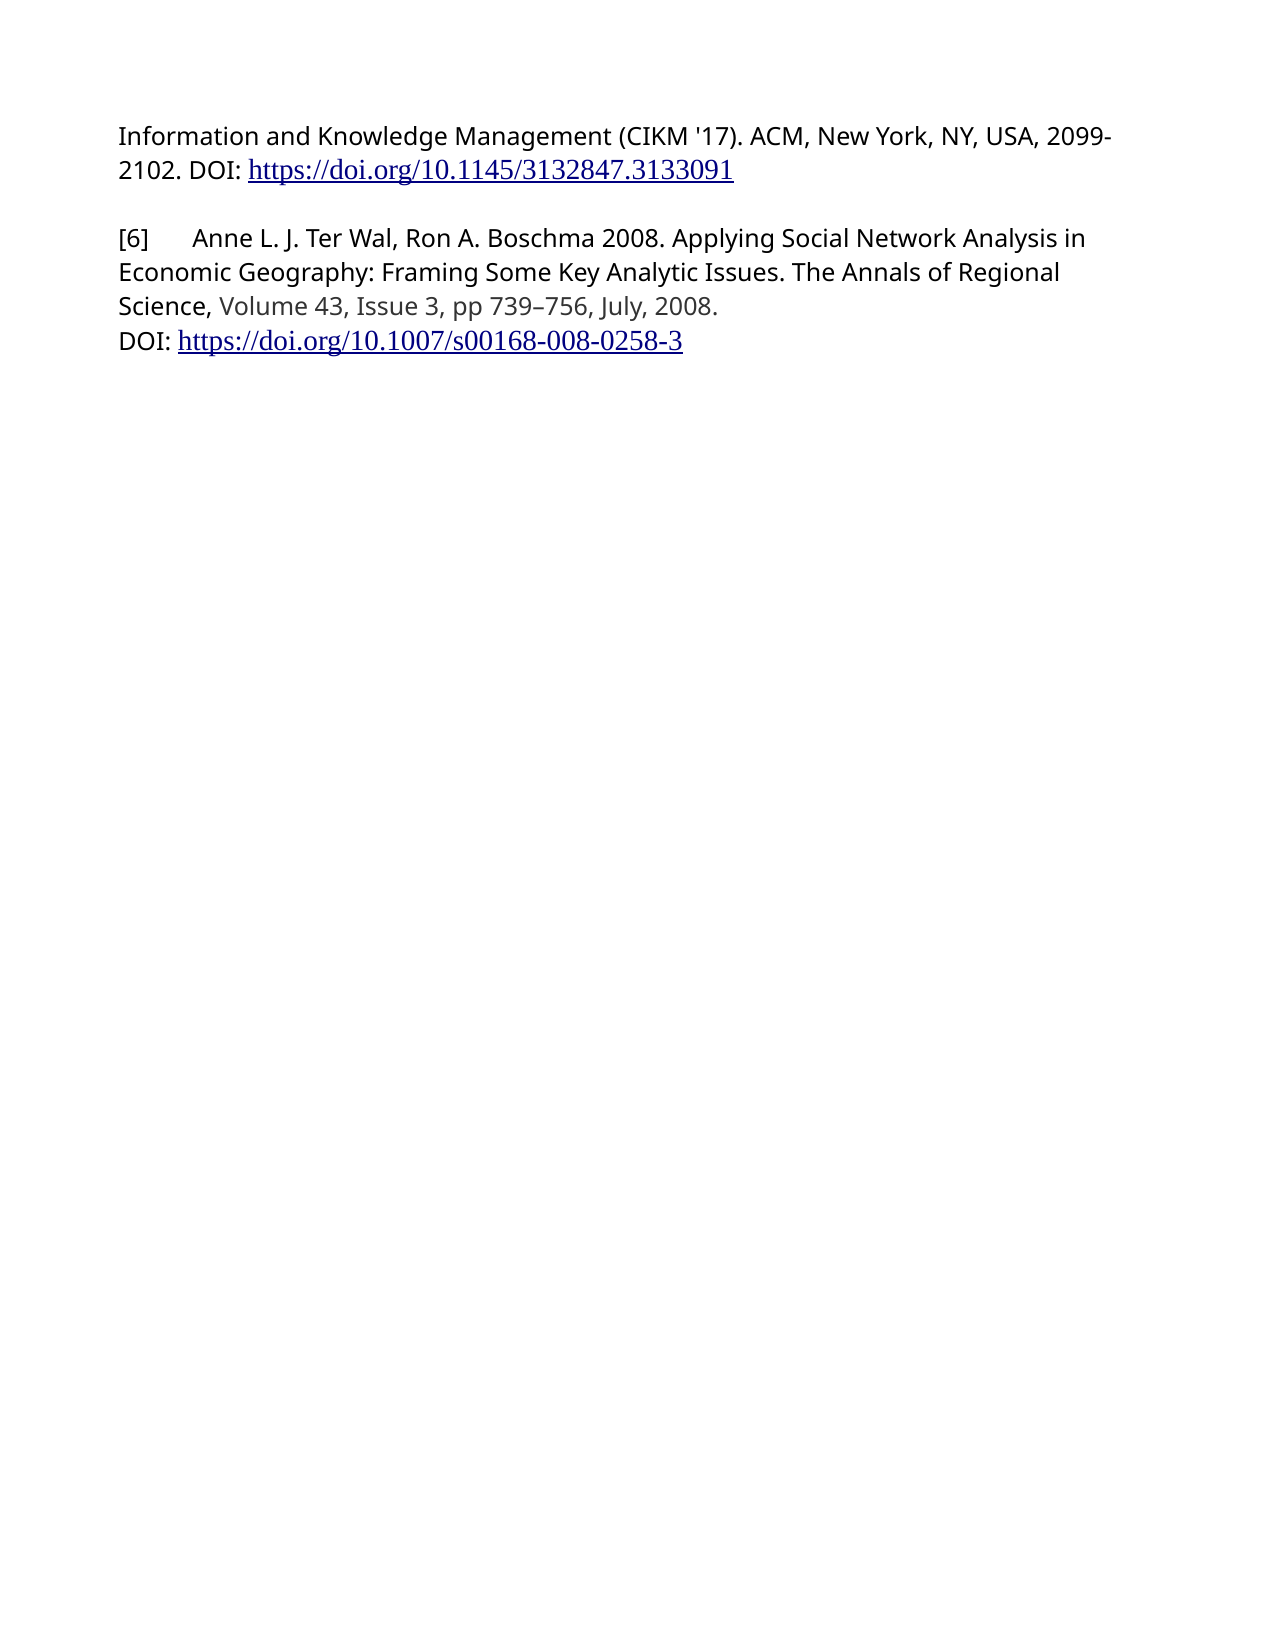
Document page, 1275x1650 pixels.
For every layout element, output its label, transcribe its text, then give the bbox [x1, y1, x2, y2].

text Information and Knowledge Management (CIKM '17). ACM, New York, NY, USA, 2099-2102. DOI: https://doi.org/10.1145/3132847.3133091 [118, 118, 1157, 187]
text [6] Anne L. J. Ter Wal, Ron A. Boschma 2008. Applying Social Network Analysis in Economic Geography: Framing Some Key Analytic Issues. The Annals of Regional Science, Volume 43, Issue 3, pp 739–756, July, 2008. [118, 221, 1157, 323]
text DOI: https://doi.org/10.1007/s00168-008-0258-3 [118, 323, 1157, 358]
